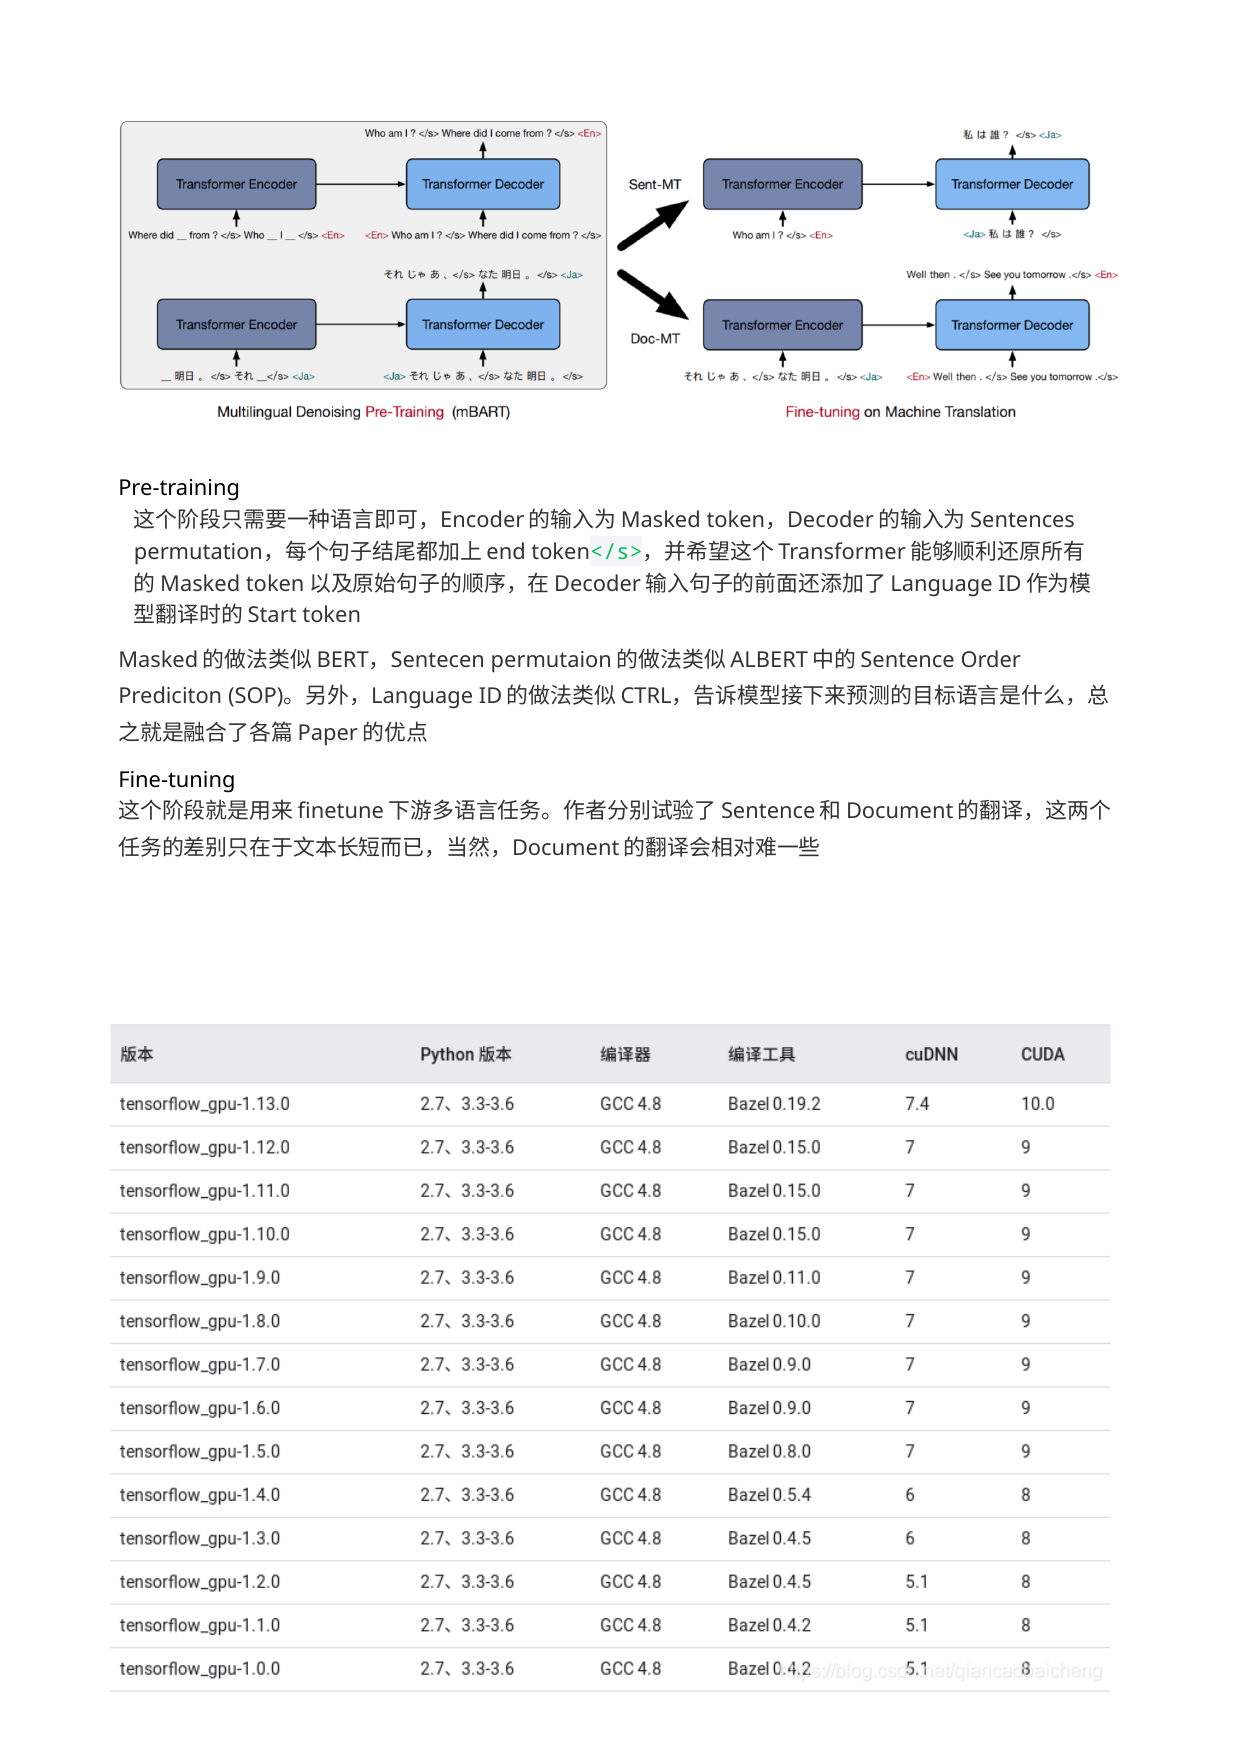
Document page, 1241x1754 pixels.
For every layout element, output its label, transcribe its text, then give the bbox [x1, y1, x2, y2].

subtitle Fine-tuning [118, 764, 1122, 793]
picture [108, 1022, 1113, 1693]
text Masked的做法类似BERT，Sentecen permutaion的做法类似ALBERT中的Sentence Order Prediciton (SOP)。另外，Language ID的做法类似CTRL，告诉模型接下来预测的目标语言是什么，总之就是融合了各篇Paper的优点 [118, 642, 1122, 746]
text 这个阶段只需要一种语言即可，Encoder的输入为Masked token，Decoder的输入为Sentences permutation，每个句子结尾都加上end token</s>，并希望这个Transformer能够顺利还原所有的Masked token以及原始句子的顺序，在Decoder输入句子的前面还添加了Language ID作为模型翻译时的Start token [134, 502, 1106, 629]
picture [118, 118, 1123, 421]
subtitle Pre-training [118, 472, 1122, 502]
text 这个阶段就是用来finetune下游多语言任务。作者分别试验了Sentence和Document的翻译，这两个任务的差别只在于文本长短而已，当然，Document的翻译会相对难一些 [118, 793, 1122, 862]
